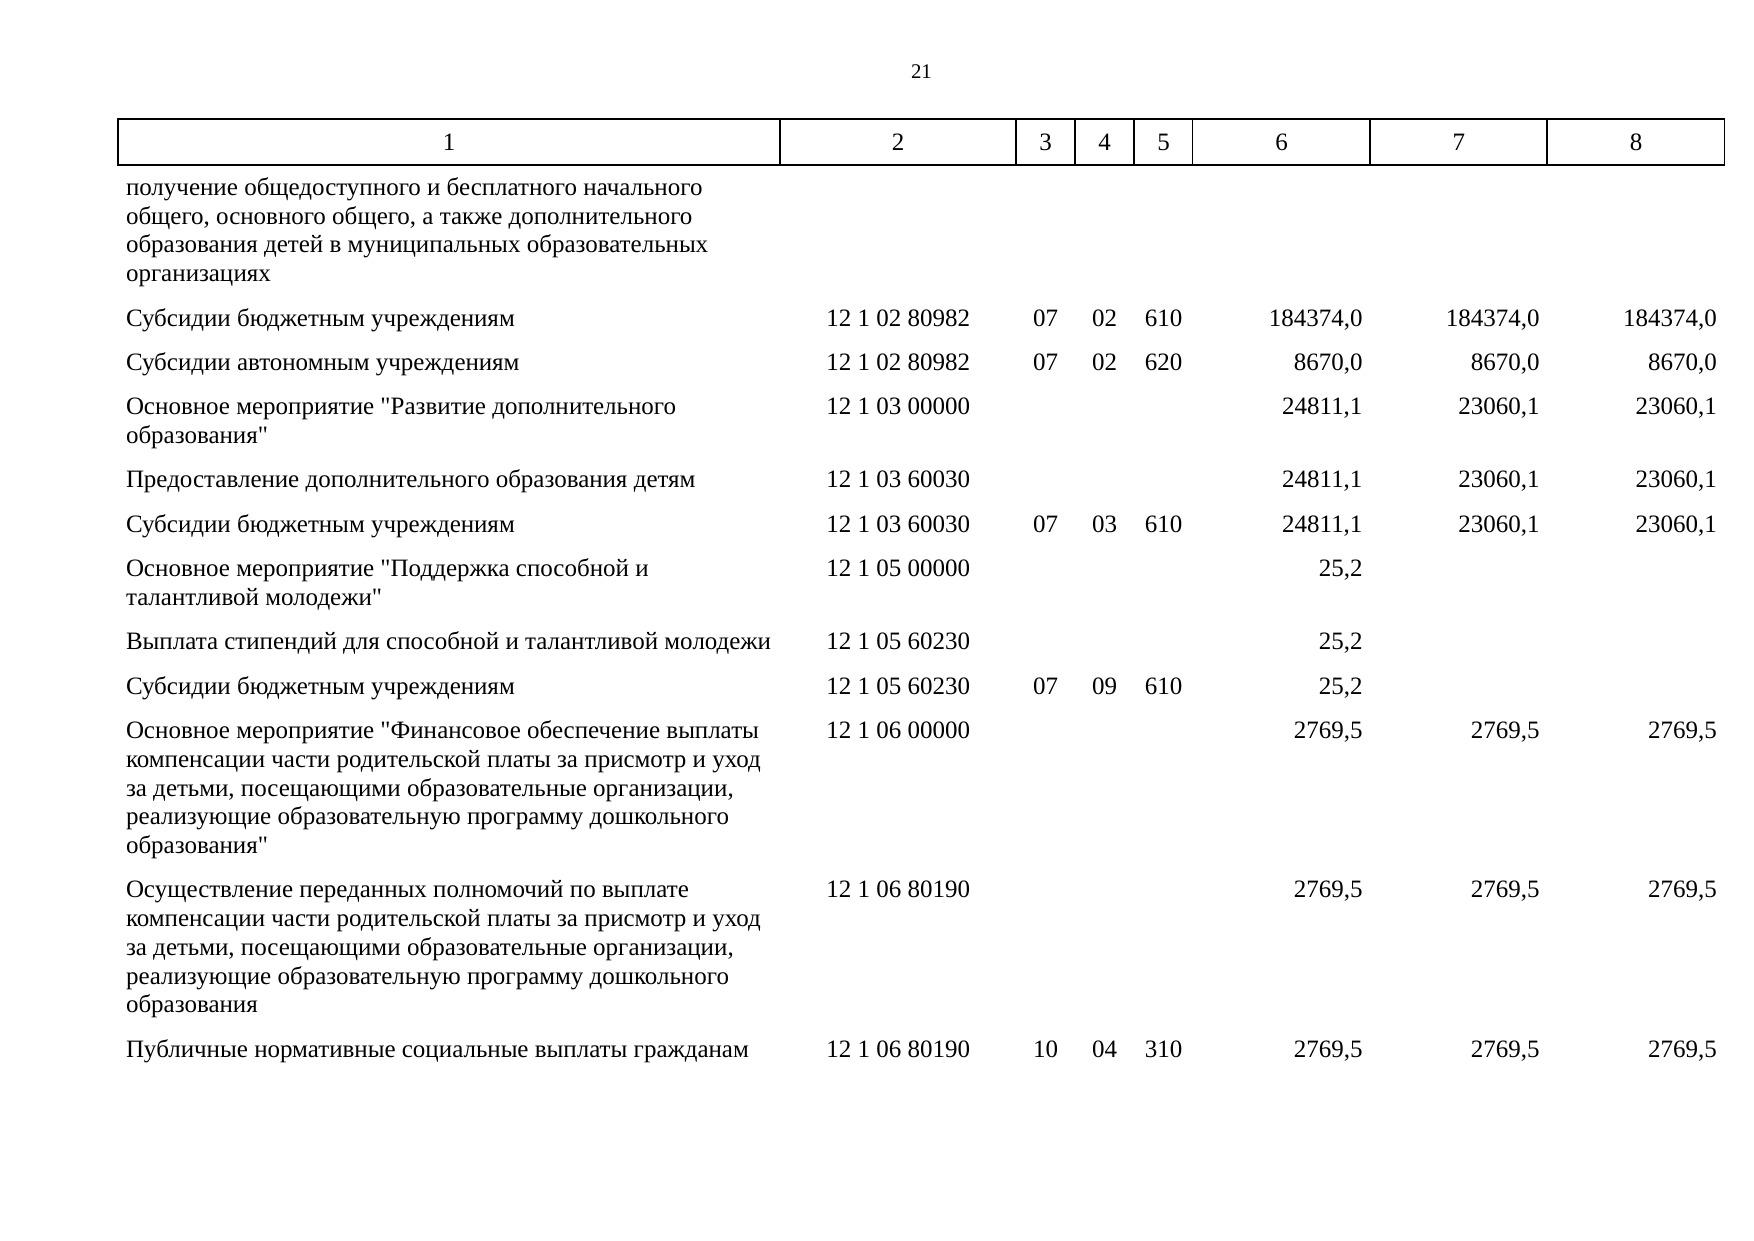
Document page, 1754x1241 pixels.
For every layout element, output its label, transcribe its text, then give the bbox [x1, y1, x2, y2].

table_header 8 [1555, 128, 1716, 156]
table_cell [1547, 166, 1724, 295]
table_cell 04 [1075, 1026, 1134, 1070]
table_cell [1134, 457, 1193, 501]
table_cell [1134, 384, 1193, 457]
table_cell 2769,5 [1370, 707, 1547, 867]
table_cell 24811,1 [1193, 457, 1370, 501]
table_cell [1016, 707, 1075, 867]
table_cell 2769,5 [1547, 867, 1724, 1026]
table_header [119, 120, 779, 164]
table_cell [1016, 545, 1075, 618]
table_cell 2769,5 [1370, 867, 1547, 1026]
table_cell Осуществление переданных полномочий по выплате компенсации части родительской платы за присмотр и уход за детьми, посещающими образовательные организации, реализующие образовательную программу дошкольного образования [118, 867, 780, 1026]
table_cell Предоставление дополнительного образования детям [118, 457, 780, 501]
table_cell 24811,1 [1193, 384, 1370, 457]
table_cell 2769,5 [1547, 707, 1724, 867]
table_cell [1547, 619, 1724, 663]
table_header 1 [126, 128, 772, 156]
table_cell 184374,0 [1193, 295, 1370, 339]
table_cell [1193, 166, 1370, 295]
table_cell [1370, 619, 1547, 663]
table_cell [1134, 166, 1193, 295]
table_cell [1134, 867, 1193, 1026]
table_cell [1075, 707, 1134, 867]
table_cell [1075, 166, 1134, 295]
table_cell 23060,1 [1547, 457, 1724, 501]
table_cell 12 1 03 60030 [780, 501, 1016, 545]
table_cell 23060,1 [1370, 384, 1547, 457]
table_cell 610 [1134, 663, 1193, 707]
table_header 4 [1083, 128, 1126, 156]
table_cell 09 [1075, 663, 1134, 707]
table_header 7 [1378, 128, 1539, 156]
table_cell 12 1 02 80982 [780, 295, 1016, 339]
table_cell [1016, 166, 1075, 295]
table_cell 23060,1 [1547, 384, 1724, 457]
table_cell [1370, 545, 1547, 618]
table_cell [1134, 545, 1193, 618]
table_header [1371, 120, 1546, 164]
table_header [1193, 120, 1369, 164]
table_cell 12 1 05 60230 [780, 619, 1016, 663]
table_cell 8670,0 [1193, 339, 1370, 383]
table_cell 2769,5 [1193, 707, 1370, 867]
table_cell Субсидии бюджетным учреждениям [118, 663, 780, 707]
table_cell [1075, 867, 1134, 1026]
table_cell [780, 166, 1016, 295]
table_cell 25,2 [1193, 545, 1370, 618]
table_header 6 [1201, 128, 1362, 156]
table_header [1017, 120, 1074, 164]
table_cell [1547, 663, 1724, 707]
table_cell [1016, 619, 1075, 663]
table_cell 25,2 [1193, 663, 1370, 707]
table_cell 610 [1134, 501, 1193, 545]
table_header 5 [1142, 128, 1185, 156]
table_cell 2769,5 [1370, 1026, 1547, 1070]
table_cell 310 [1134, 1026, 1193, 1070]
table_cell 03 [1075, 501, 1134, 545]
table_header 3 [1024, 128, 1067, 156]
table_cell 8670,0 [1547, 339, 1724, 383]
table_cell 10 [1016, 1026, 1075, 1070]
table_cell Публичные нормативные социальные выплаты гражданам [118, 1026, 780, 1070]
table_cell 12 1 03 60030 [780, 457, 1016, 501]
table_cell 2769,5 [1193, 1026, 1370, 1070]
table_cell 25,2 [1193, 619, 1370, 663]
table_cell 8670,0 [1370, 339, 1547, 383]
table_cell Основное мероприятие "Поддержка способной и талантливой молодежи" [118, 545, 780, 618]
table_cell 23060,1 [1370, 457, 1547, 501]
table_cell 2769,5 [1547, 1026, 1724, 1070]
table_cell 07 [1016, 339, 1075, 383]
table_cell 23060,1 [1547, 501, 1724, 545]
table_cell [1547, 545, 1724, 618]
table_header [781, 120, 1015, 164]
table_cell 12 1 05 60230 [780, 663, 1016, 707]
table_cell Основное мероприятие "Финансовое обеспечение выплаты компенсации части родительской платы за присмотр и уход за детьми, посещающими образовательные организации, реализующие образовательную программу дошкольного образования" [118, 707, 780, 867]
table_cell [1075, 545, 1134, 618]
table_cell 07 [1016, 663, 1075, 707]
table_header 2 [788, 128, 1008, 156]
table_header [1076, 120, 1133, 164]
table_cell 184374,0 [1370, 295, 1547, 339]
table_cell [1016, 867, 1075, 1026]
table_cell [1016, 384, 1075, 457]
table_cell 24811,1 [1193, 501, 1370, 545]
table_cell 184374,0 [1547, 295, 1724, 339]
table_cell 02 [1075, 295, 1134, 339]
table_cell 2769,5 [1193, 867, 1370, 1026]
table_cell 620 [1134, 339, 1193, 383]
table_cell 12 1 06 00000 [780, 707, 1016, 867]
table_cell 07 [1016, 295, 1075, 339]
table_cell [1075, 457, 1134, 501]
table_cell Субсидии бюджетным учреждениям [118, 501, 780, 545]
table_cell 12 1 02 80982 [780, 339, 1016, 383]
table_cell [1075, 619, 1134, 663]
table_cell 02 [1075, 339, 1134, 383]
table_header [1548, 120, 1724, 164]
table_cell [1370, 166, 1547, 295]
table_cell Субсидии автономным учреждениям [118, 339, 780, 383]
table_cell [1134, 619, 1193, 663]
table_cell [1134, 707, 1193, 867]
table_cell 23060,1 [1370, 501, 1547, 545]
table_header [1135, 120, 1192, 164]
table_cell [1075, 384, 1134, 457]
table_cell получение общедоступного и бесплатного начального общего, основного общего, а также дополнительного образования детей в муниципальных образовательных организациях [118, 166, 780, 295]
table_cell 12 1 03 00000 [780, 384, 1016, 457]
table_cell [1370, 663, 1547, 707]
table_cell Выплата стипендий для способной и талантливой молодежи [118, 619, 780, 663]
table_cell Субсидии бюджетным учреждениям [118, 295, 780, 339]
table_cell 12 1 05 00000 [780, 545, 1016, 618]
table_cell 12 1 06 80190 [780, 867, 1016, 1026]
table_cell 07 [1016, 501, 1075, 545]
table_cell Основное мероприятие "Развитие дополнительного образования" [118, 384, 780, 457]
table_cell 610 [1134, 295, 1193, 339]
table_cell [1016, 457, 1075, 501]
table_cell 12 1 06 80190 [780, 1026, 1016, 1070]
